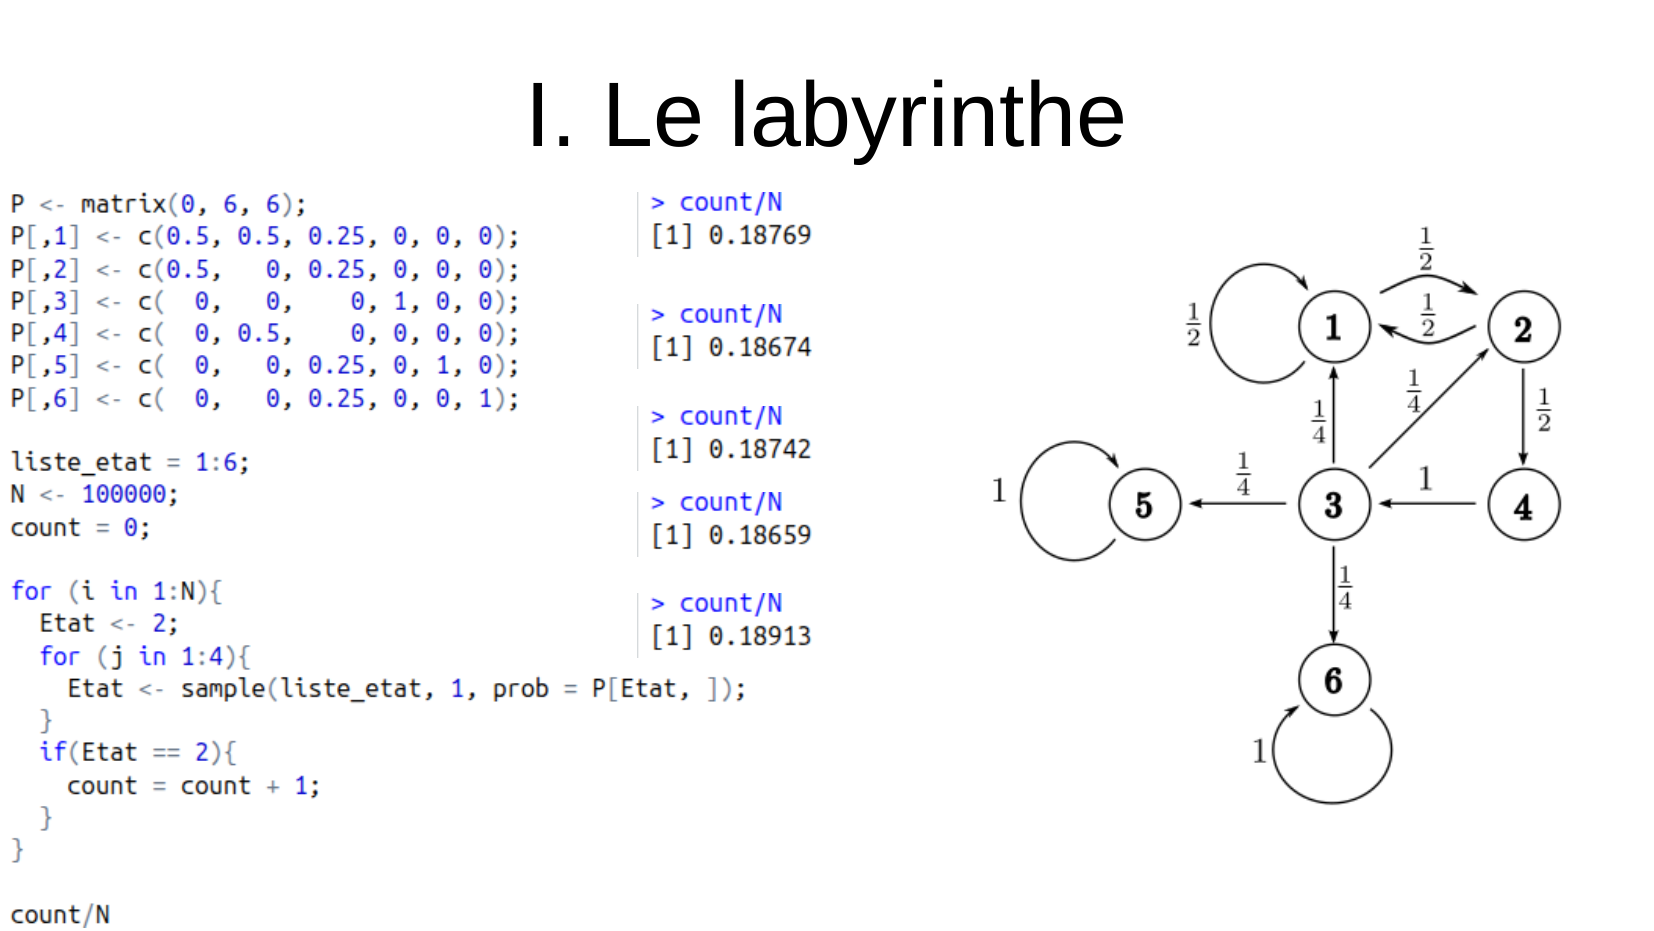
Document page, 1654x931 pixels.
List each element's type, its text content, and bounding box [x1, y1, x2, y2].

picture [0, 187, 815, 928]
title I. Le labyrinthe [82, 37, 1571, 193]
picture [975, 225, 1566, 813]
